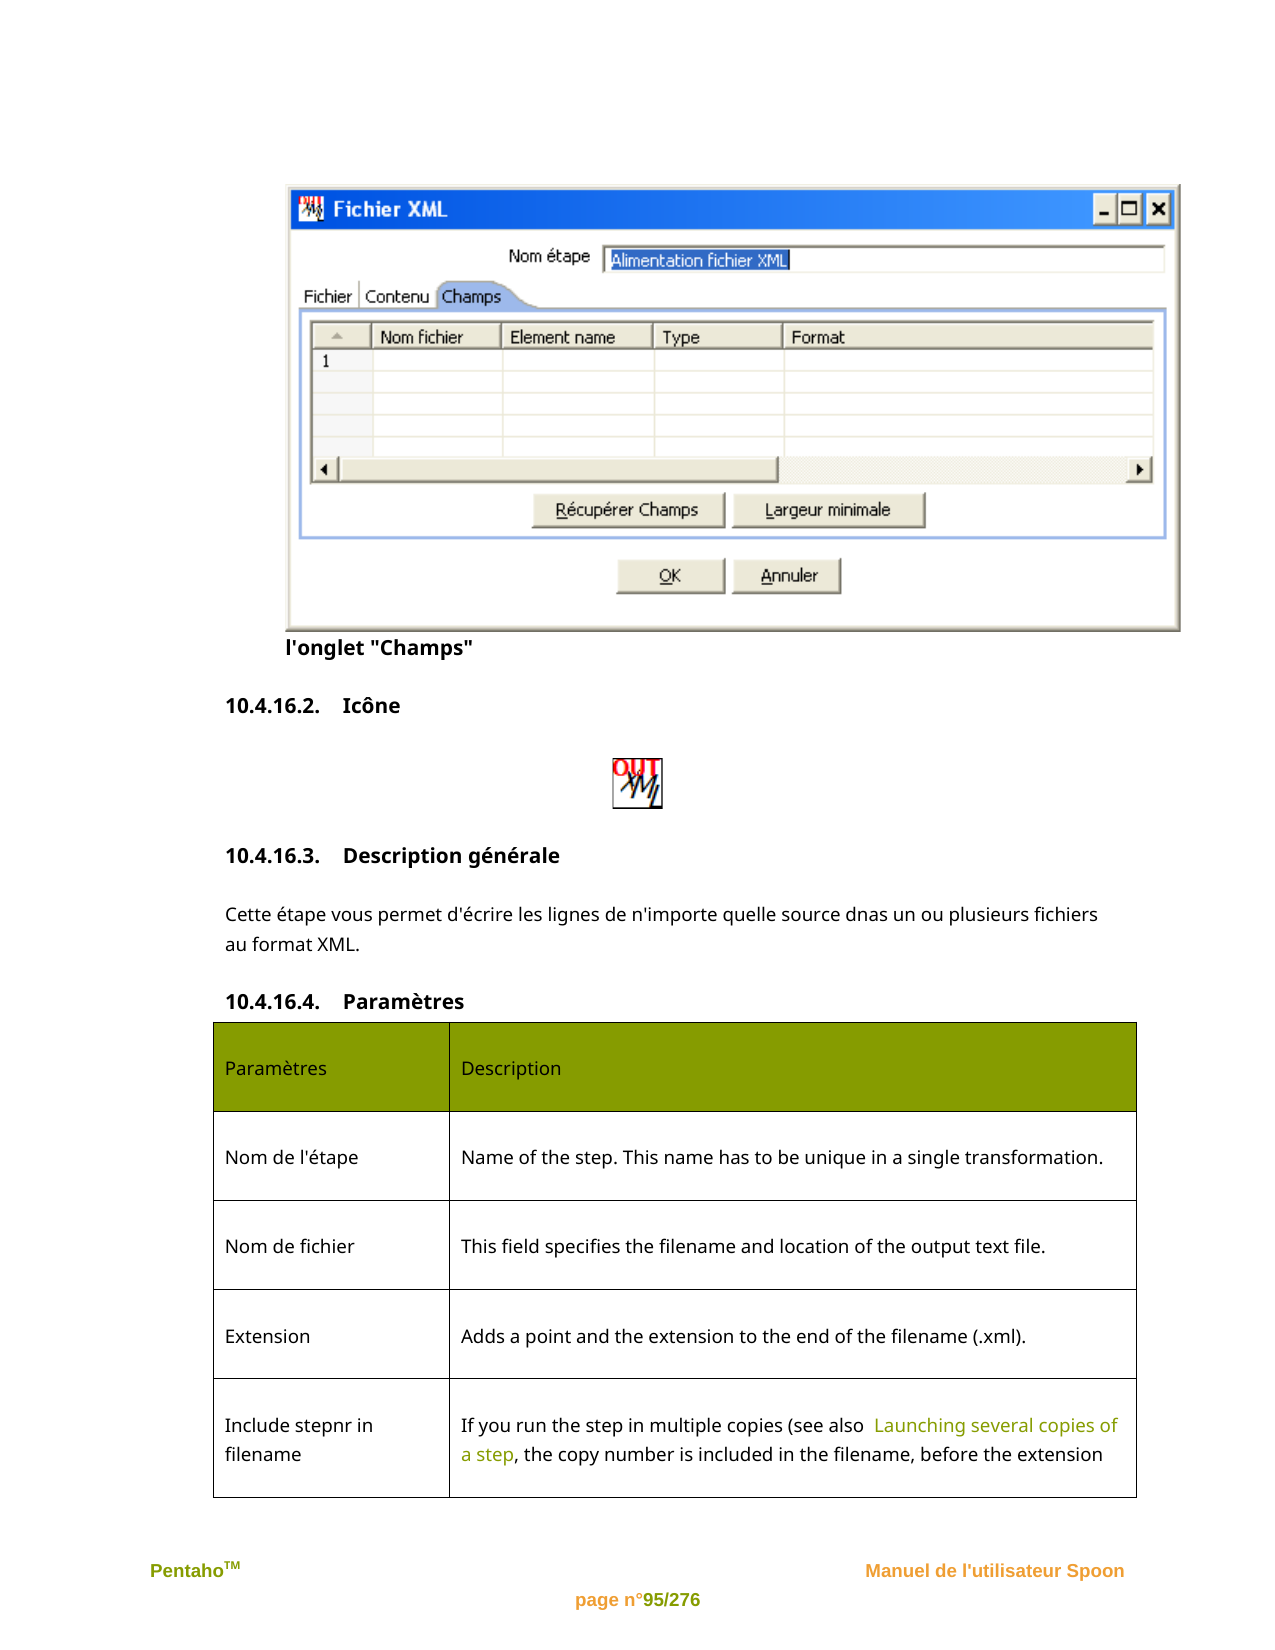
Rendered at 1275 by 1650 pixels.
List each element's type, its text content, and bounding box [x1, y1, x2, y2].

table_cell This field specifies the filename and location of the output text file. [450, 1201, 1136, 1289]
subtitle Icône [210, 633, 1125, 719]
table_cell Adds a point and the extension to the end of the filename (.xml). [450, 1290, 1136, 1378]
table_cell Nom de l'étape [214, 1112, 449, 1200]
table_cell Extension [214, 1290, 449, 1378]
table_header Description [450, 1023, 1136, 1111]
table_cell Name of the step. This name has to be unique in a single transformation. [450, 1112, 1136, 1200]
subtitle Description générale [225, 841, 1125, 869]
picture [612, 758, 663, 809]
table_header Paramètres [214, 1023, 449, 1111]
table_cell If you run the step in multiple copies (see also Launching several copies of a step, the copy number is included in the filename, before the extension [450, 1379, 1136, 1497]
subtitle Paramètres [225, 986, 1125, 1015]
picture [285, 184, 1181, 632]
text Cette étape vous permet d'écrire les lignes de n'importe quelle source dnas un ou plusieurs fichiers au format XML. [225, 898, 1125, 957]
table_cell Include stepnr in filename [214, 1379, 449, 1497]
table_cell Nom de fichier [214, 1201, 449, 1289]
text l'onglet "Champs" [285, 632, 1106, 661]
